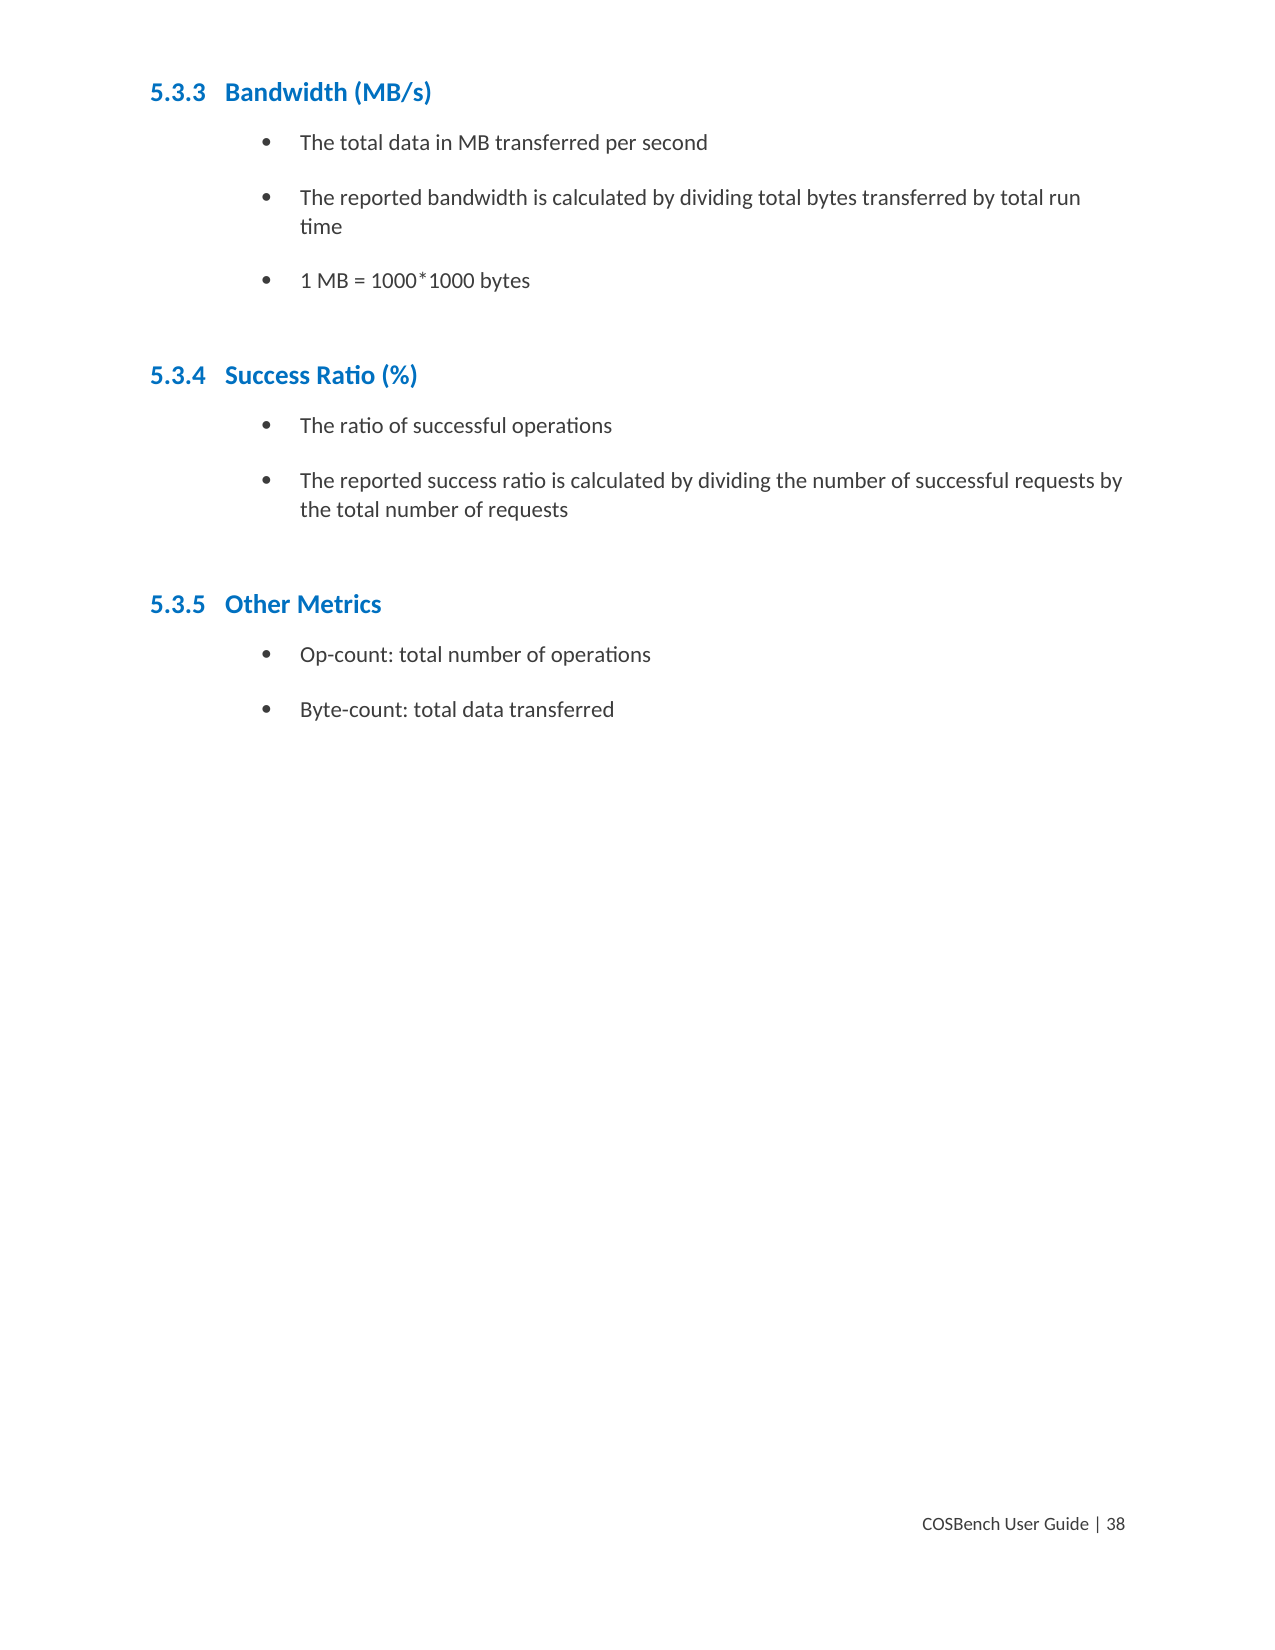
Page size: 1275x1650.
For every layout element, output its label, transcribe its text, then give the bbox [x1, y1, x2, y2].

subtitle Bandwidth (MB/s) [150, 75, 1125, 108]
list The reported success ratio is calculated by dividing the number of successful requests by the total number of requests [262, 466, 1125, 523]
list Byte-count: total data transferred [262, 695, 1125, 723]
list The total data in MB transferred per second [262, 128, 1125, 156]
list The reported bandwidth is calculated by dividing total bytes transferred by total run time [262, 183, 1125, 240]
subtitle Success Ratio (%) [150, 358, 1125, 391]
list Op-count: total number of operations [262, 641, 1125, 669]
list The ratio of successful operations [262, 412, 1125, 440]
subtitle Other Metrics [150, 587, 1125, 620]
list 1 MB = 1000*1000 bytes [262, 266, 1125, 294]
